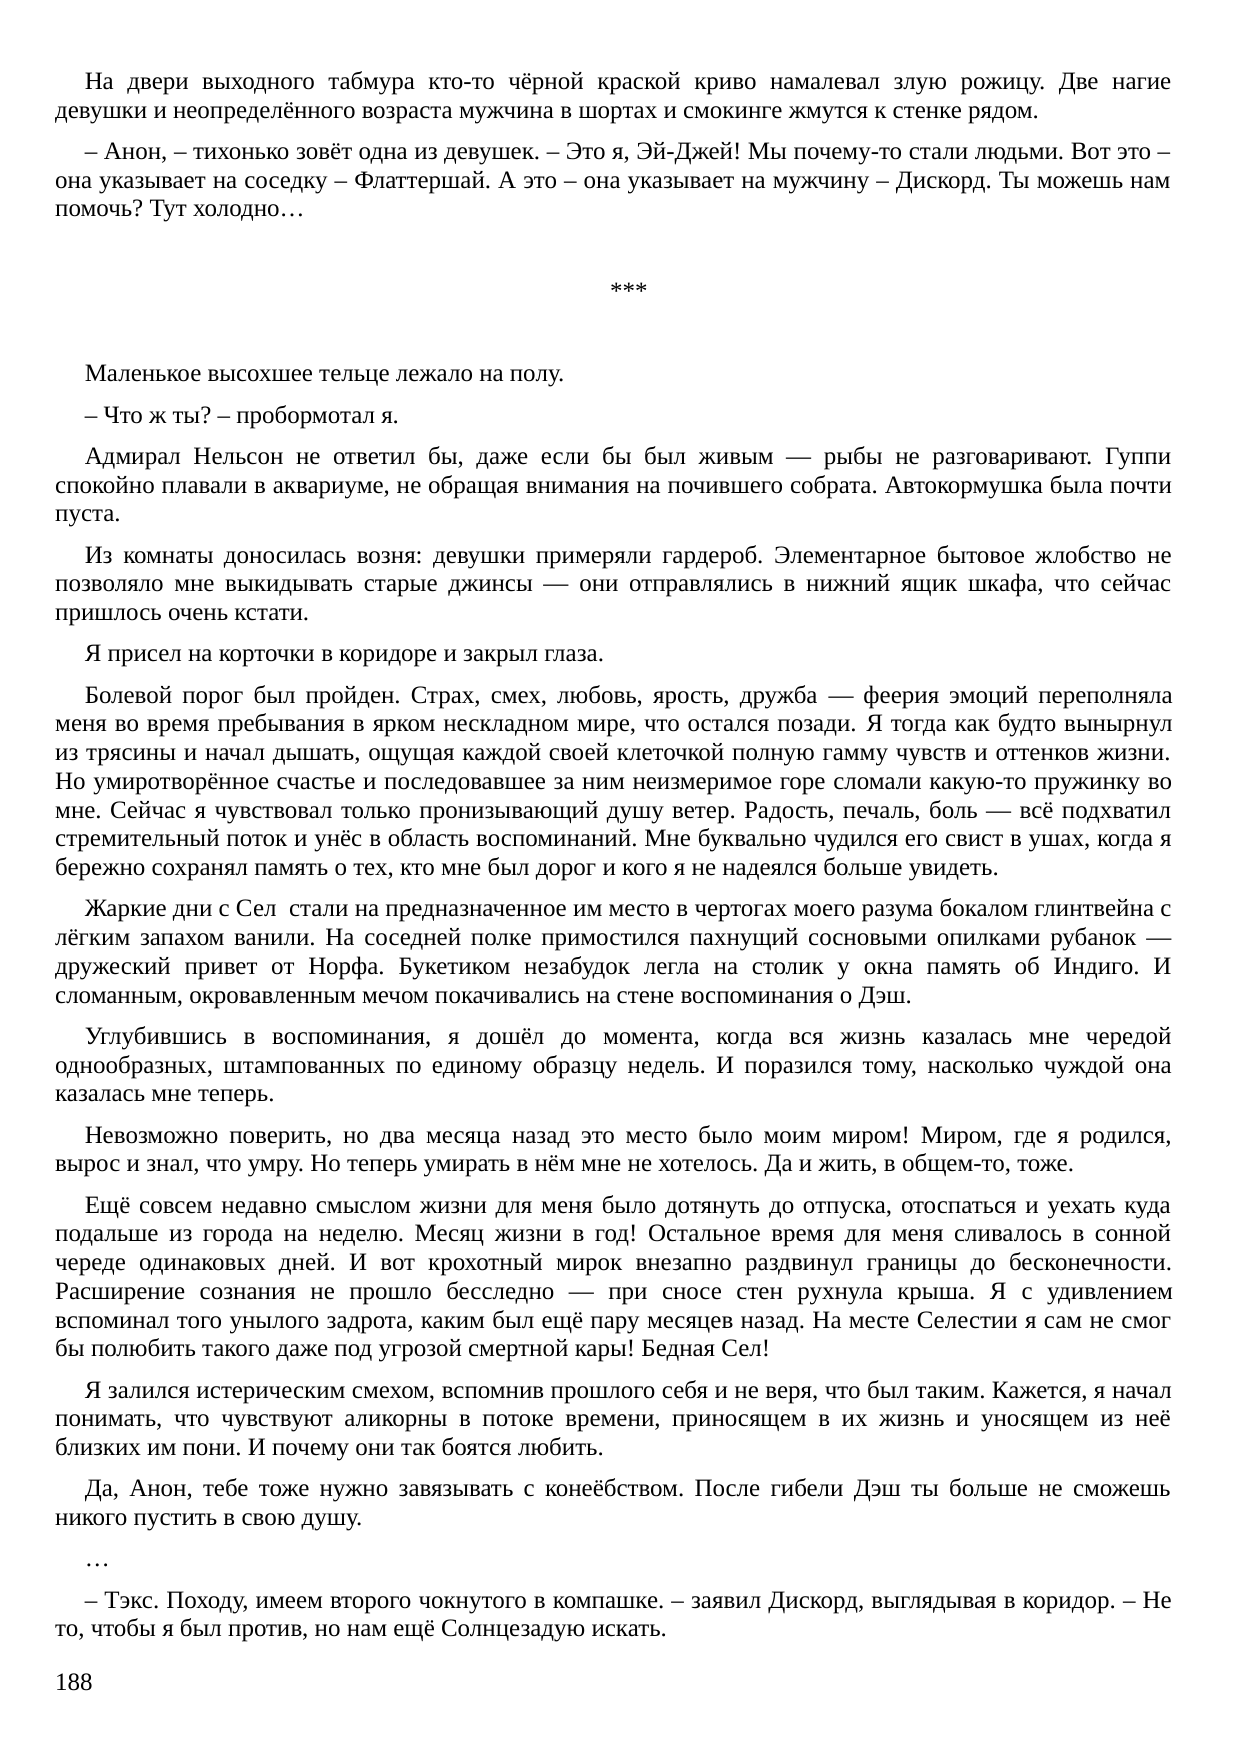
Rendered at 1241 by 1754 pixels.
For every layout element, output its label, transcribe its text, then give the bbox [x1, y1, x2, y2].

text На двери выходного табмура кто-то чёрной краской криво намалевал злую рожицу. Две нагие девушки и неопределённого возраста мужчина в шортах и смокинге жмутся к стенке рядом. [55, 66, 1173, 123]
text Ещё совсем недавно смыслом жизни для меня было дотянуть до отпуска, отоспаться и уехать куда подальше из города на неделю. Месяц жизни в год! Остальное время для меня сливалось в сонной череде одинаковых дней. И вот крохотный мирок внезапно раздвинул границы до бесконечности. Расширение сознания не прошло бесследно — при сносе стен рухнула крыша. Я с удивлением вспоминал того унылого задрота, каким был ещё пару месяцев назад. На месте Селестии я сам не смог бы полюбить такого даже под угрозой смертной кары! Бедная Сел! [55, 1190, 1173, 1362]
text – Тэкс. Походу, имеем второго чокнутого в компашке. – заявил Дискорд, выглядывая в коридор. – Не то, чтобы я был против, но нам ещё Солнцезадую искать. [55, 1585, 1173, 1642]
text Я залился истерическим смехом, вспомнив прошлого себя и не веря, что был таким. Кажется, я начал понимать, что чувствуют аликорны в потоке времени, приносящем в их жизнь и уносящем из неё близких им пони. И почему они так боятся любить. [55, 1375, 1173, 1461]
text Невозможно поверить, но два месяца назад это место было моим миром! Миром, где я родился, вырос и знал, что умру. Но теперь умирать в нём мне не хотелось. Да и жить, в общем-то, тоже. [55, 1120, 1173, 1177]
text Углубившись в воспоминания, я дошёл до момента, когда вся жизнь казалась мне чередой однообразных, штампованных по единому образцу недель. И поразился тому, насколько чуждой она казалась мне теперь. [55, 1021, 1173, 1107]
text Адмирал Нельсон не ответил бы, даже если бы был живым — рыбы не разговаривают. Гуппи спокойно плавали в аквариуме, не обращая внимания на почившего собрата. Автокормушка была почти пуста. [55, 441, 1173, 527]
text … [55, 1543, 1173, 1572]
text Я присел на корточки в коридоре и закрыл глаза. [55, 638, 1173, 667]
text – Анон, – тихонько зовёт одна из девушек. – Это я, Эй-Джей! Мы почему-то стали людьми. Вот это – она указывает на соседку – Флаттершай. А это – она указывает на мужчину – Дискорд. Ты можешь нам помочь? Тут холодно… [55, 136, 1173, 222]
text – Что ж ты? – пробормотал я. [55, 400, 1173, 428]
text Болевой порог был пройден. Страх, смех, любовь, ярость, дружба — феерия эмоций переполняла меня во время пребывания в ярком нескладном мире, что остался позади. Я тогда как будто вынырнул из трясины и начал дышать, ощущая каждой своей клеточкой полную гамму чувств и оттенков жизни. Но умиротворённое счастье и последовавшее за ним неизмеримое горе сломали какую-то пружинку во мне. Сейчас я чувствовал только пронизывающий душу ветер. Радость, печаль, боль — всё подхватил стремительный поток и унёс в область воспоминаний. Мне буквально чудился его свист в ушах, когда я бережно сохранял память о тех, кто мне был дорог и кого я не надеялся больше увидеть. [55, 680, 1173, 881]
text Жаркие дни с Сел стали на предназначенное им место в чертогах моего разума бокалом глинтвейна с лёгким запахом ванили. На соседней полке примостился пахнущий сосновыми опилками рубанок — дружеский привет от Норфа. Букетиком незабудок легла на столик у окна память об Индиго. И сломанным, окровавленным мечом покачивались на стене воспоминания о Дэш. [55, 893, 1173, 1008]
text Маленькое высохшее тельце лежало на полу. [55, 358, 1173, 387]
text Да, Анон, тебе тоже нужно завязывать с конеёбством. После гибели Дэш ты больше не сможешь никого пустить в свою душу. [55, 1473, 1173, 1531]
text *** [55, 276, 1173, 305]
text Из комнаты доносилась возня: девушки примеряли гардероб. Элементарное бытовое жлобство не позволяло мне выкидывать старые джинсы — они отправлялись в нижний ящик шкафа, что сейчас пришлось очень кстати. [55, 540, 1173, 626]
